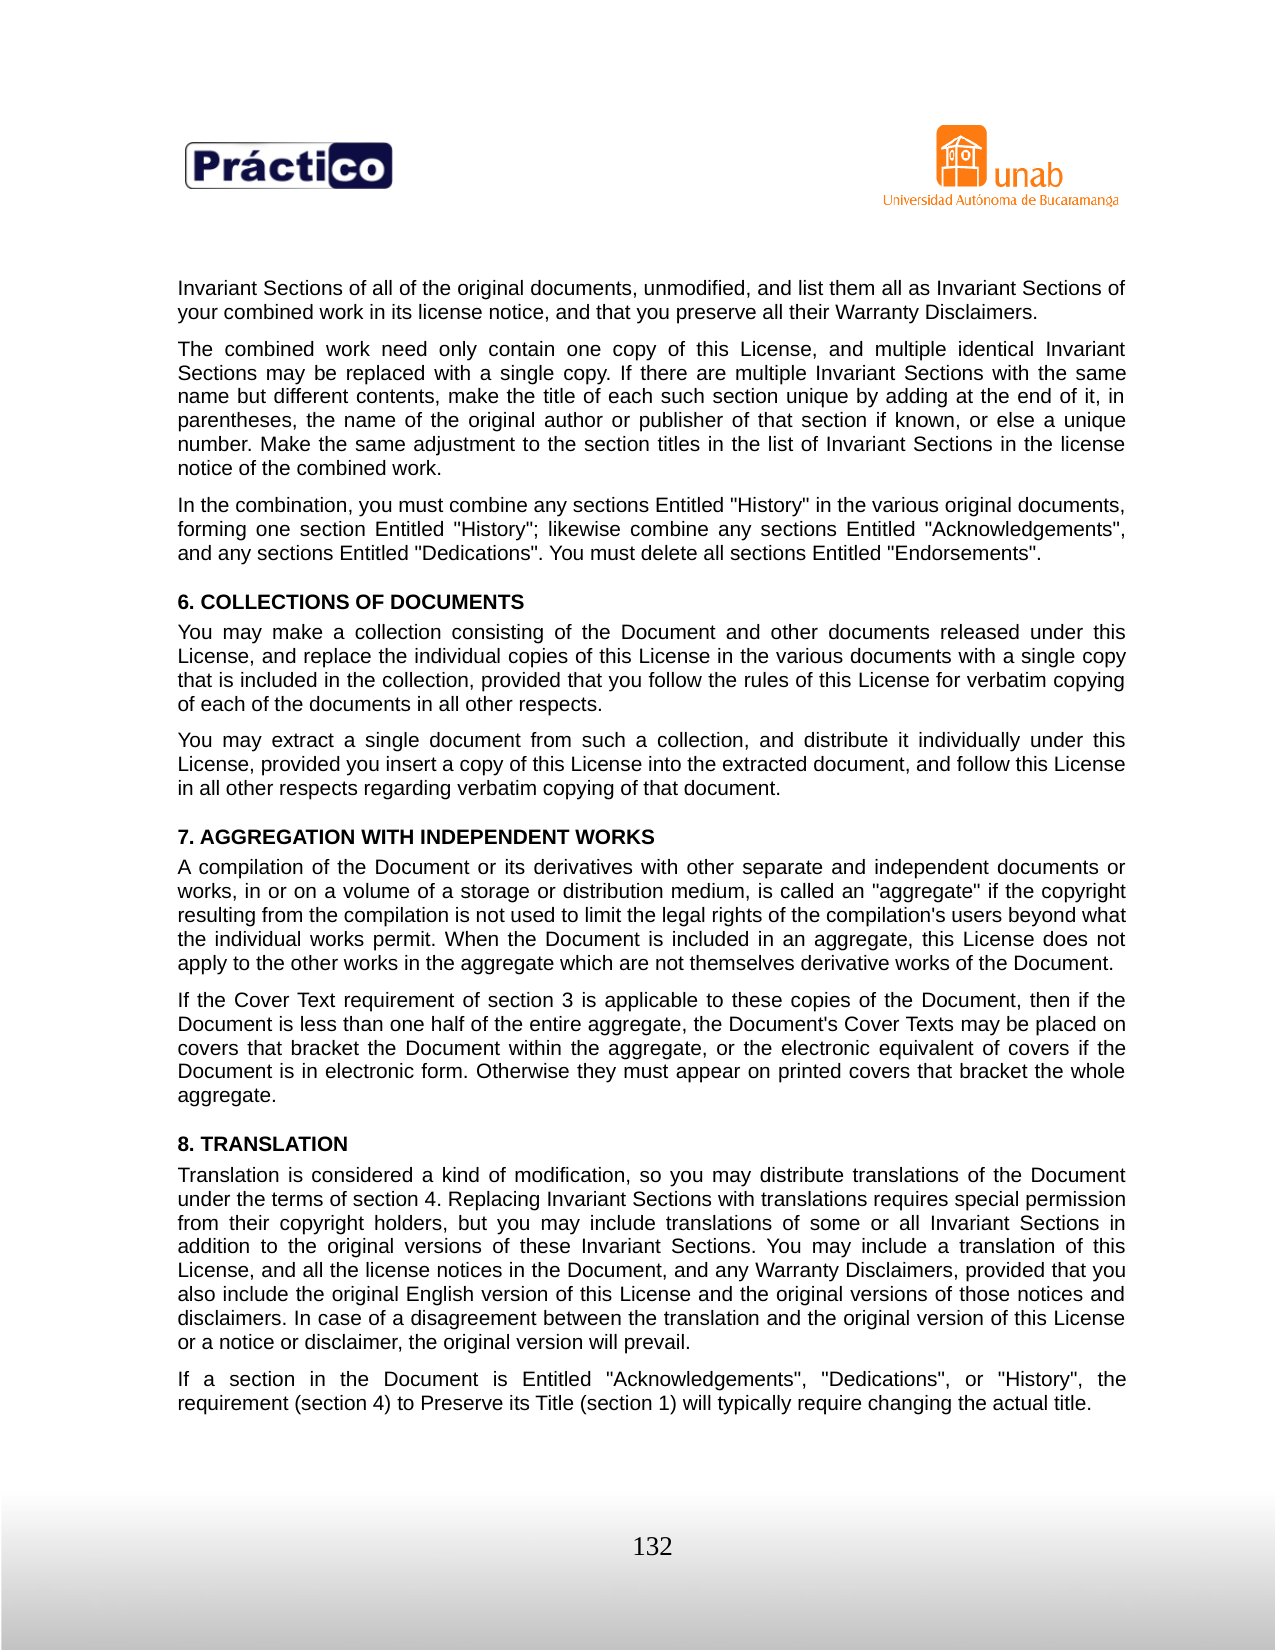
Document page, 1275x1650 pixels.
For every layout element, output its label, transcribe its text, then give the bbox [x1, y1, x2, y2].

subtitle 7. AGGREGATION WITH INDEPENDENT WORKS [177, 825, 1127, 849]
text You may make a collection consisting of the Document and other documents released under this License, and replace the individual copies of this License in the various documents with a single copy that is included in the collection, provided that you follow the rules of this License for verbatim copying of each of the documents in all other respects. [177, 620, 1127, 716]
text If the Cover Text requirement of section 3 is applicable to these copies of the Document, then if the Document is less than one half of the entire aggregate, the Document's Cover Texts may be placed on covers that bracket the Document within the aggregate, or the electronic equivalent of covers if the Document is in electronic form. Otherwise they must appear on printed covers that bracket the whole aggregate. [177, 987, 1127, 1107]
subtitle 8. TRANSLATION [177, 1132, 1127, 1156]
subtitle 6. COLLECTIONS OF DOCUMENTS [177, 589, 1127, 613]
text You may extract a single document from such a collection, and distribute it individually under this License, provided you insert a copy of this License into the extracted document, and follow this License in all other respects regarding verbatim copying of that document. [177, 728, 1127, 800]
picture [883, 125, 1119, 207]
text Translation is considered a kind of modification, so you may distribute translations of the Document under the terms of section 4. Replacing Invariant Sections with translations requires special permission from their copyright holders, but you may include translations of some or all Invariant Sections in addition to the original versions of these Invariant Sections. You may include a translation of this License, and all the license notices in the Document, and any Warranty Disclaimers, provided that you also include the original English version of this License and the original versions of those notices and disclaimers. In case of a disagreement between the translation and the original version of this License or a notice or disclaimer, the original version will prevail. [177, 1162, 1127, 1354]
text The combined work need only contain one copy of this License, and multiple identical Invariant Sections may be replaced with a single copy. If there are multiple Invariant Sections with the same name but different contents, make the title of each such section unique by adding at the end of it, in parentheses, the name of the original author or publisher of that section if known, or else a unique number. Make the same adjustment to the section titles in the list of Invariant Sections in the license notice of the combined work. [177, 336, 1127, 480]
picture [182, 140, 395, 191]
text Invariant Sections of all of the original documents, unmodified, and list them all as Invariant Sections of your combined work in its license notice, and that you preserve all their Warranty Disclaimers. [177, 276, 1127, 324]
text A compilation of the Document or its derivatives with other separate and independent documents or works, in or on a volume of a storage or distribution medium, is called an "aggregate" if the copyright resulting from the compilation is not used to limit the legal rights of the compilation's users beyond what the individual works permit. When the Document is included in an aggregate, this License does not apply to the other works in the aggregate which are not themselves derivative works of the Document. [177, 855, 1127, 975]
text In the combination, you must combine any sections Entitled "History" in the various original documents, forming one section Entitled "History"; likewise combine any sections Entitled "Acknowledgements", and any sections Entitled "Dedications". You must delete all sections Entitled "Endorsements". [177, 493, 1127, 564]
picture [1, 1472, 1275, 1650]
text If a section in the Document is Entitled "Acknowledgements", "Dedications", or "History", the requirement (section 4) to Preserve its Title (section 1) will typically require changing the actual title. [177, 1367, 1127, 1414]
